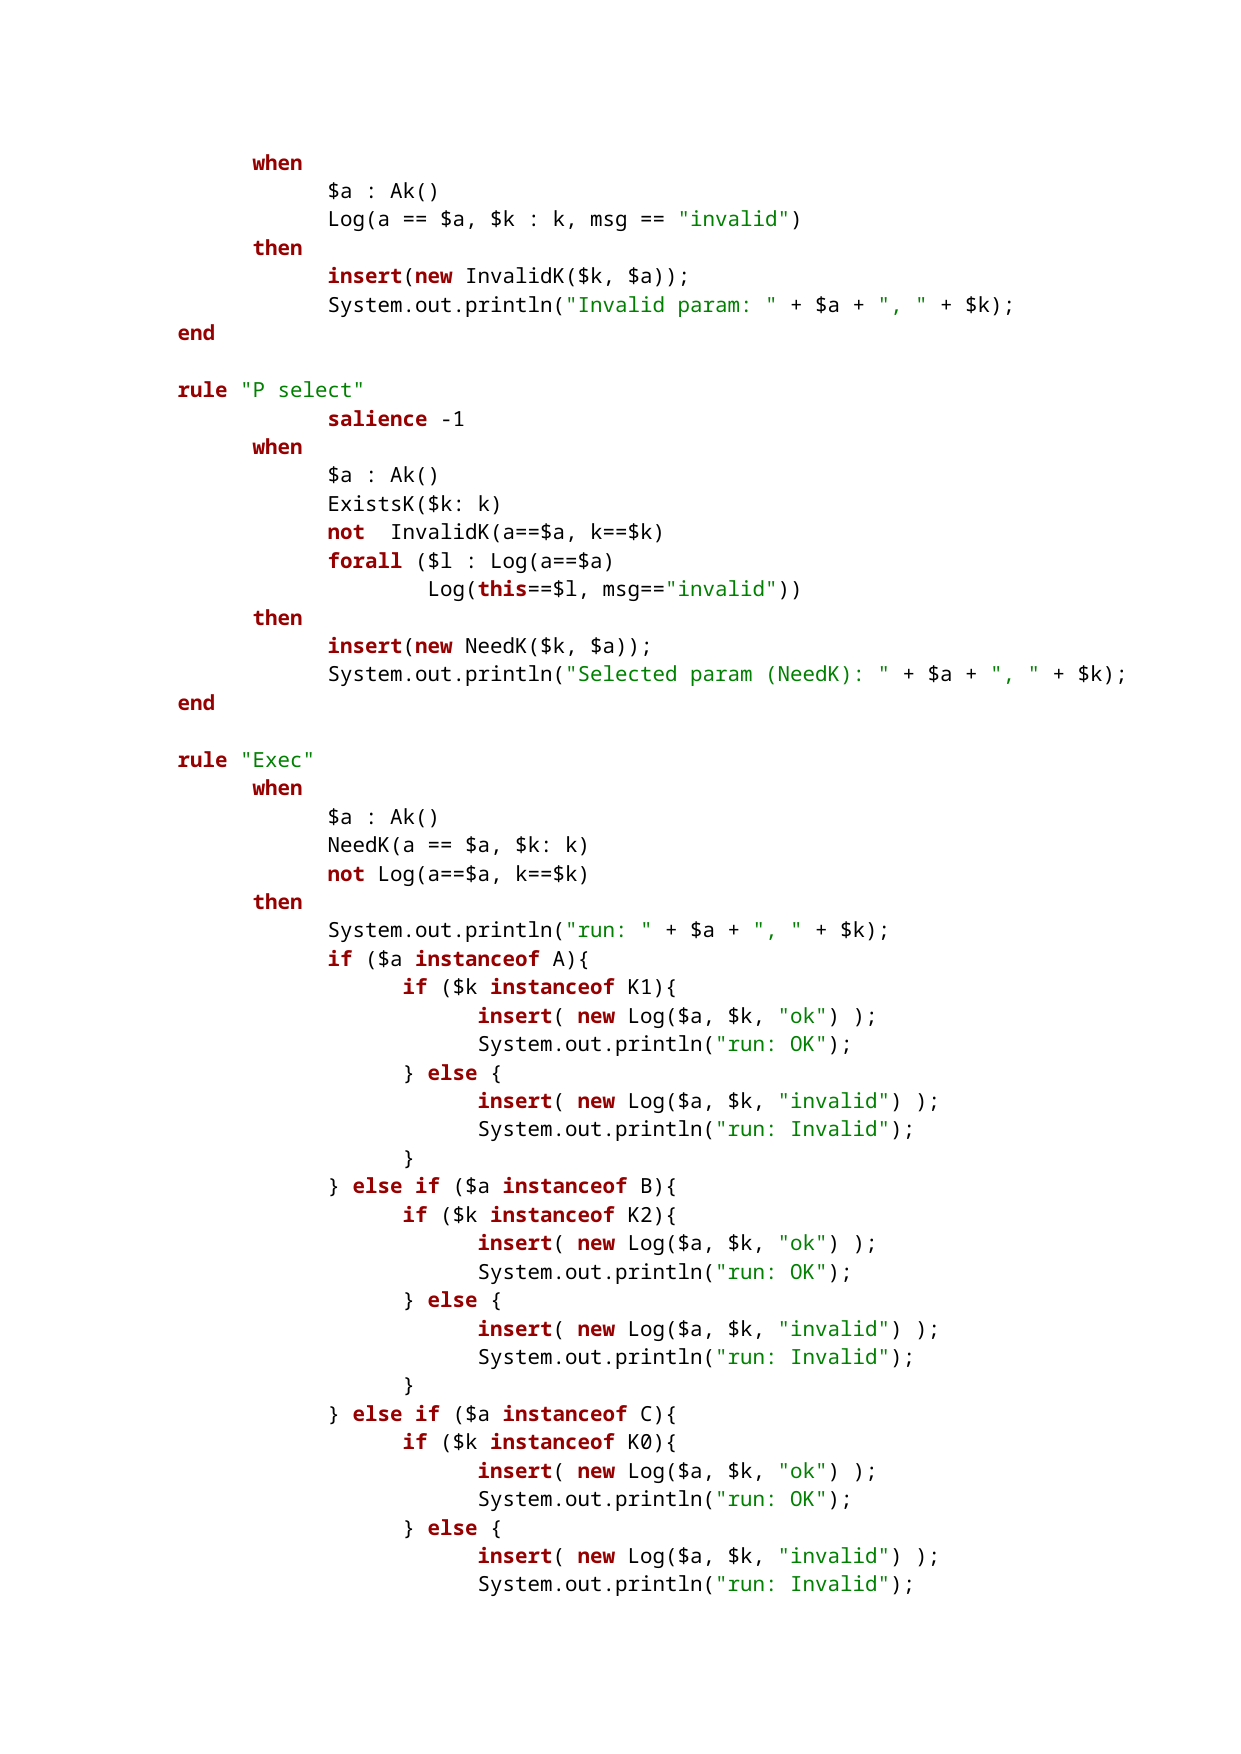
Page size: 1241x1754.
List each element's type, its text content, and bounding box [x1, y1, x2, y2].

text System.out.println("Selected param (NeedK): " + $a + ", " + $k); [177, 659, 1152, 688]
text } else { [177, 1513, 1152, 1541]
text $a : Ak() [177, 461, 1152, 489]
text ExistsK($k: k) [177, 489, 1152, 517]
text System.out.println("run: " + $a + ", " + $k); [177, 916, 1152, 944]
text NeedK(a == $a, $k: k) [177, 830, 1152, 859]
text System.out.println("Invalid param: " + $a + ", " + $k); [177, 290, 1152, 318]
text forall ($l : Log(a==$a) [177, 546, 1152, 574]
text insert( new Log($a, $k, "ok") ); [177, 1456, 1152, 1484]
text if ($k instanceof K2){ [177, 1200, 1152, 1228]
text } [177, 1371, 1152, 1399]
text insert( new Log($a, $k, "ok") ); [177, 1001, 1152, 1029]
text then [177, 603, 1152, 631]
text if ($k instanceof K0){ [177, 1427, 1152, 1456]
text Log(this==$l, msg=="invalid")) [177, 574, 1152, 603]
text salience -1 [177, 404, 1152, 432]
text insert(new InvalidK($k, $a)); [177, 261, 1152, 290]
text end [177, 318, 1152, 347]
text rule "Exec" [177, 745, 1152, 773]
text when [177, 432, 1152, 461]
text $a : Ak() [177, 802, 1152, 830]
text } else if ($a instanceof B){ [177, 1171, 1152, 1200]
text System.out.println("run: Invalid"); [177, 1114, 1152, 1143]
text $a : Ak() [177, 176, 1152, 204]
text end [177, 688, 1152, 716]
text System.out.println("run: OK"); [177, 1484, 1152, 1513]
text insert(new NeedK($k, $a)); [177, 631, 1152, 659]
text } else { [177, 1058, 1152, 1086]
text insert( new Log($a, $k, "invalid") ); [177, 1086, 1152, 1114]
text not Log(a==$a, k==$k) [177, 859, 1152, 887]
text System.out.println("run: Invalid"); [177, 1342, 1152, 1371]
text insert( new Log($a, $k, "invalid") ); [177, 1314, 1152, 1342]
text } else { [177, 1285, 1152, 1314]
text when [177, 148, 1152, 176]
text not InvalidK(a==$a, k==$k) [177, 517, 1152, 546]
text System.out.println("run: Invalid"); [177, 1569, 1152, 1598]
text Log(a == $a, $k : k, msg == "invalid") [177, 204, 1152, 233]
text then [177, 233, 1152, 261]
text } [177, 1143, 1152, 1171]
text } else if ($a instanceof C){ [177, 1399, 1152, 1427]
text insert( new Log($a, $k, "invalid") ); [177, 1541, 1152, 1569]
text System.out.println("run: OK"); [177, 1029, 1152, 1058]
text System.out.println("run: OK"); [177, 1257, 1152, 1285]
text then [177, 887, 1152, 916]
text insert( new Log($a, $k, "ok") ); [177, 1228, 1152, 1257]
text rule "P select" [177, 375, 1152, 404]
text if ($k instanceof K1){ [177, 972, 1152, 1001]
text if ($a instanceof A){ [177, 944, 1152, 972]
text when [177, 773, 1152, 802]
